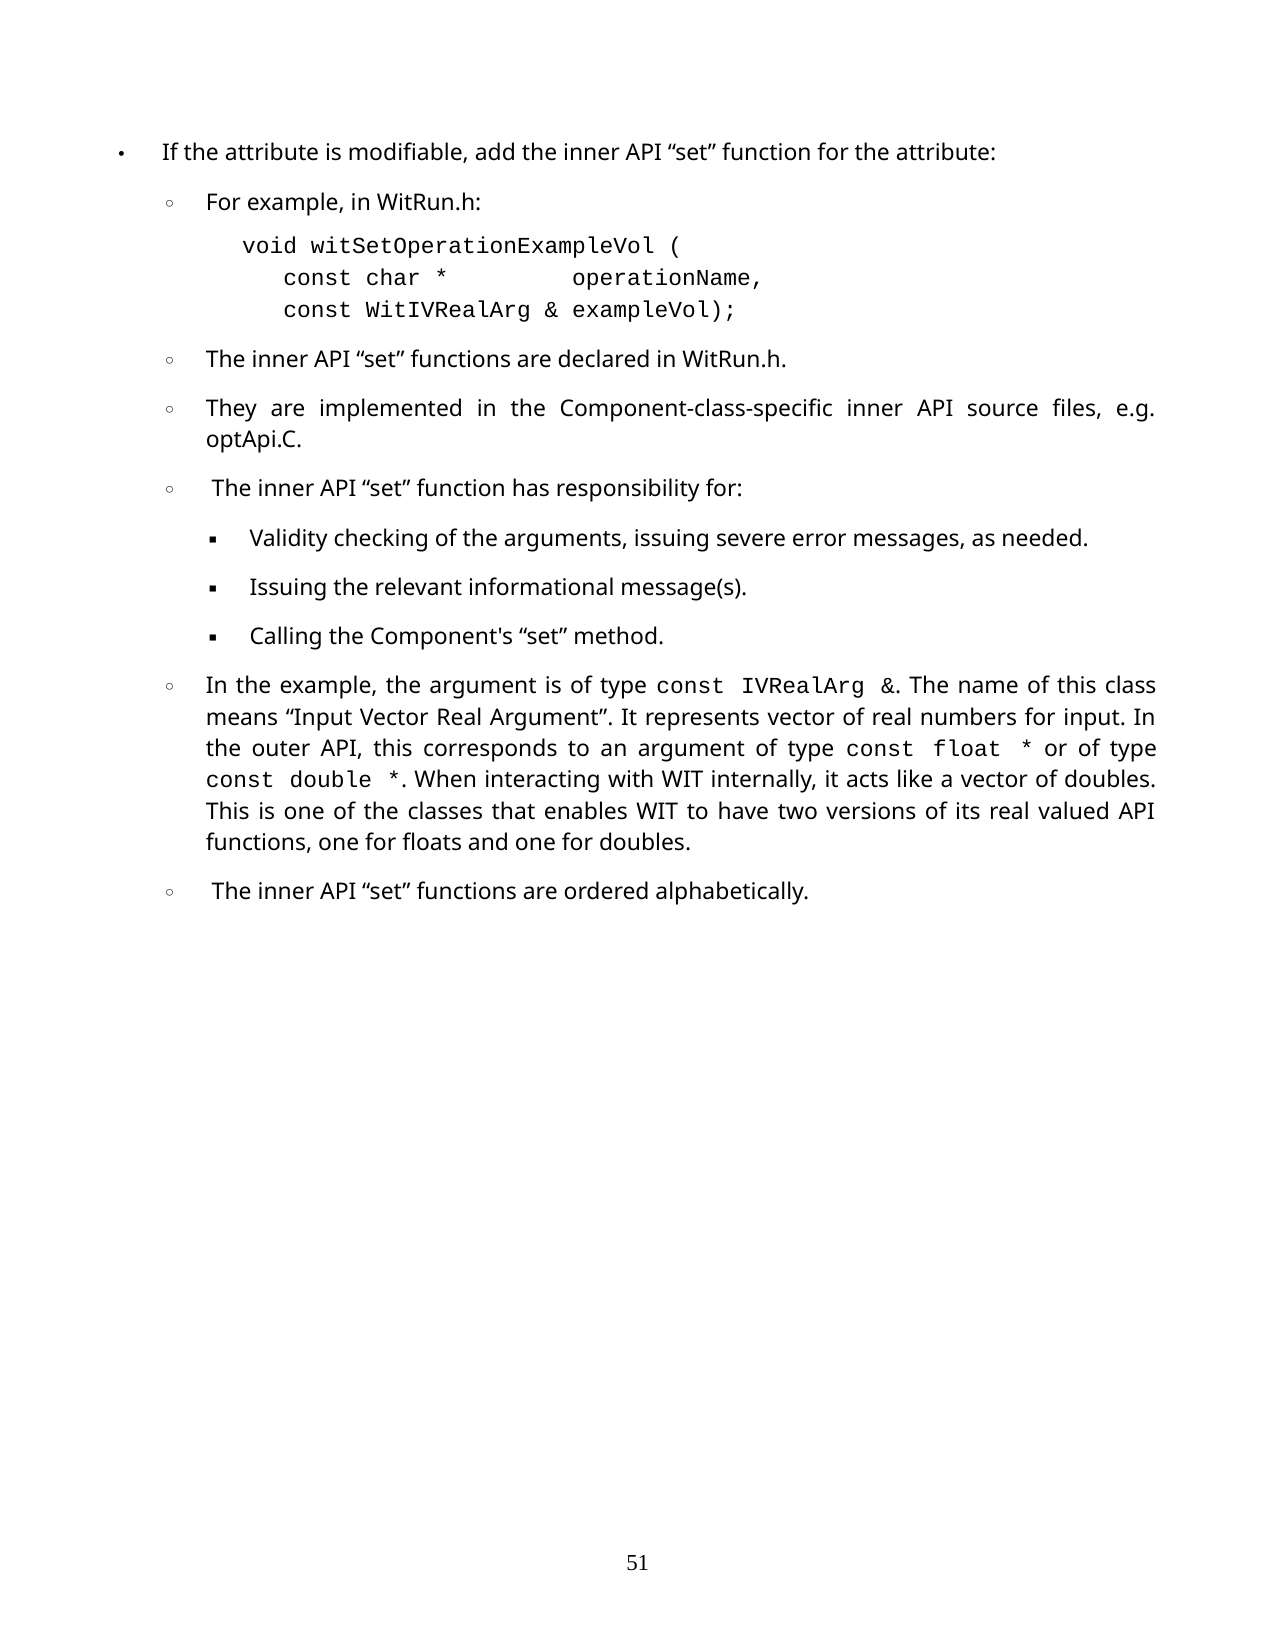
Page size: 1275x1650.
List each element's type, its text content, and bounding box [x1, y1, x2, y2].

list They are implemented in the Component-class-specific inner API source files, e.g. optApi.C. [162, 392, 1157, 454]
list If the attribute is modifiable, add the inner API “set” function for the attribute: [118, 136, 1157, 167]
list Issuing the relevant informational message(s). [206, 571, 1157, 602]
list For example, in WitRun.h: [162, 185, 1157, 217]
list The inner API “set” functions are ordered alphabetically. [162, 875, 1157, 907]
text void witSetOperationExampleVol ( [118, 235, 1157, 261]
list Calling the Component's “set” method. [206, 620, 1157, 651]
text const char * operationName, [118, 267, 1157, 293]
text const WitIVRealArg & exampleVol); [118, 299, 1157, 324]
list The inner API “set” function has responsibility for: [162, 472, 1157, 504]
list In the example, the argument is of type const IVRealArg &. The name of this class means “Input Vector Real Argument”. It represents vector of real numbers for input. In the outer API, this corresponds to an argument of type const float * or of type const double *. When interacting with WIT internally, it acts like a vector of doubles. This is one of the classes that enables WIT to have two versions of its real valued API functions, one for floats and one for doubles. [162, 669, 1157, 857]
list Validity checking of the arguments, issuing severe error messages, as needed. [206, 522, 1157, 553]
list The inner API “set” functions are declared in WitRun.h. [162, 343, 1157, 374]
